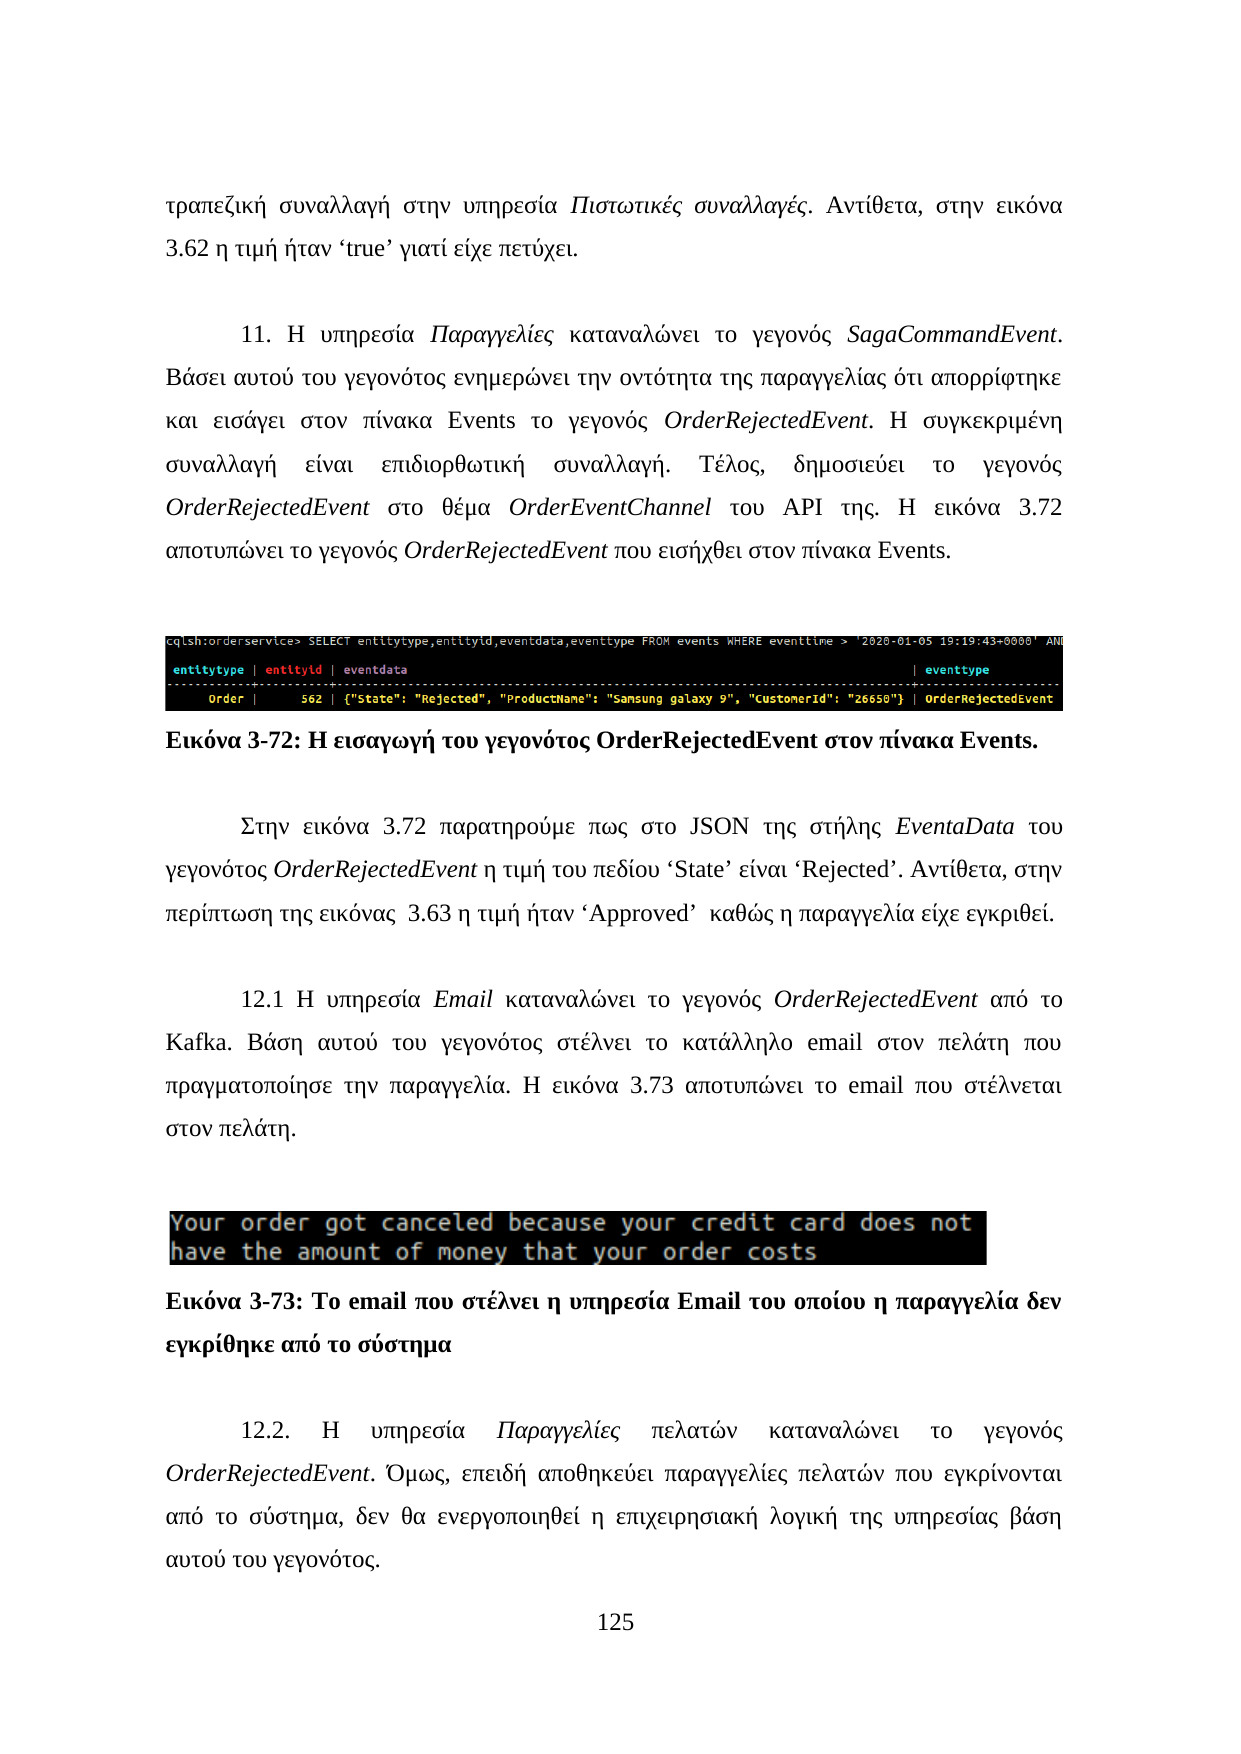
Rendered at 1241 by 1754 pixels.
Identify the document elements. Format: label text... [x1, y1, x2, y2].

text Εικόνα 3-72: Η εισαγωγή του γεγονότος OrderRejectedEvent στον πίνακα Events. [165, 711, 1063, 754]
text 12.1 Η υπηρεσία Email καταναλώνει το γεγονός OrderRejectedEvent από το Kafka. Βάση αυτού του γεγονότος στέλνει το κατάλληλο email στον πελάτη που πραγματοποίησε την παραγγελία. H εικόνα 3.73 αποτυπώνει το email που στέλνεται στον πελάτη. [165, 984, 1063, 1142]
text [165, 621, 1063, 636]
text 11. Η υπηρεσία Παραγγελίες καταναλώνει το γεγονός SagaCommandEvent. Βάσει αυτού του γεγονότος ενημερώνει την οντότητα της παραγγελίας ότι απορρίφτηκε και εισάγει στον πίνακα Events το γεγονός OrderRejectedEvent. Η συγκεκριμένη συναλλαγή είναι επιδιορθωτική συναλλαγή. Τέλος, δημοσιεύει το γεγονός OrderRejectedEvent στο θέμα OrderEventChannel του API της. Η εικόνα 3.72 αποτυπώνει το γεγονός OrderRejectedEvent που εισήχθει στον πίνακα Events. [165, 319, 1063, 564]
picture [165, 636, 1063, 711]
text τραπεζική συναλλαγή στην υπηρεσία Πιστωτικές συναλλαγές. Αντίθετα, στην εικόνα 3.62 η τιμή ήταν ‘true’ γιατί είχε πετύχει. [165, 190, 1063, 262]
picture [169, 1211, 987, 1265]
text 12.2. Η υπηρεσία Παραγγελίες πελατών καταναλώνει το γεγονός OrderRejectedEvent. Όμως, επειδή αποθηκεύει παραγγελίες πελατών που εγκρίνονται από το σύστημα, δεν θα ενεργοποιηθεί η επιχειρησιακή λογική της υπηρεσίας βάση αυτού του γεγονότος. [165, 1415, 1063, 1573]
text Στην εικόνα 3.72 παρατηρούμε πως στο JSON της στήλης EventaData του γεγονότος OrderRejectedEvent η τιμή του πεδίου ‘State’ είναι ‘Rejected’. Αντίθετα, στην περίπτωση της εικόνας 3.63 η τιμή ήταν ‘Αpproved’ καθώς η παραγγελία είχε εγκριθεί. [165, 811, 1063, 926]
text Εικόνα 3-73: Το email που στέλνει η υπηρεσία Email του οποίου η παραγγελία δεν εγκρίθηκε από το σύστημα [165, 1286, 1063, 1358]
